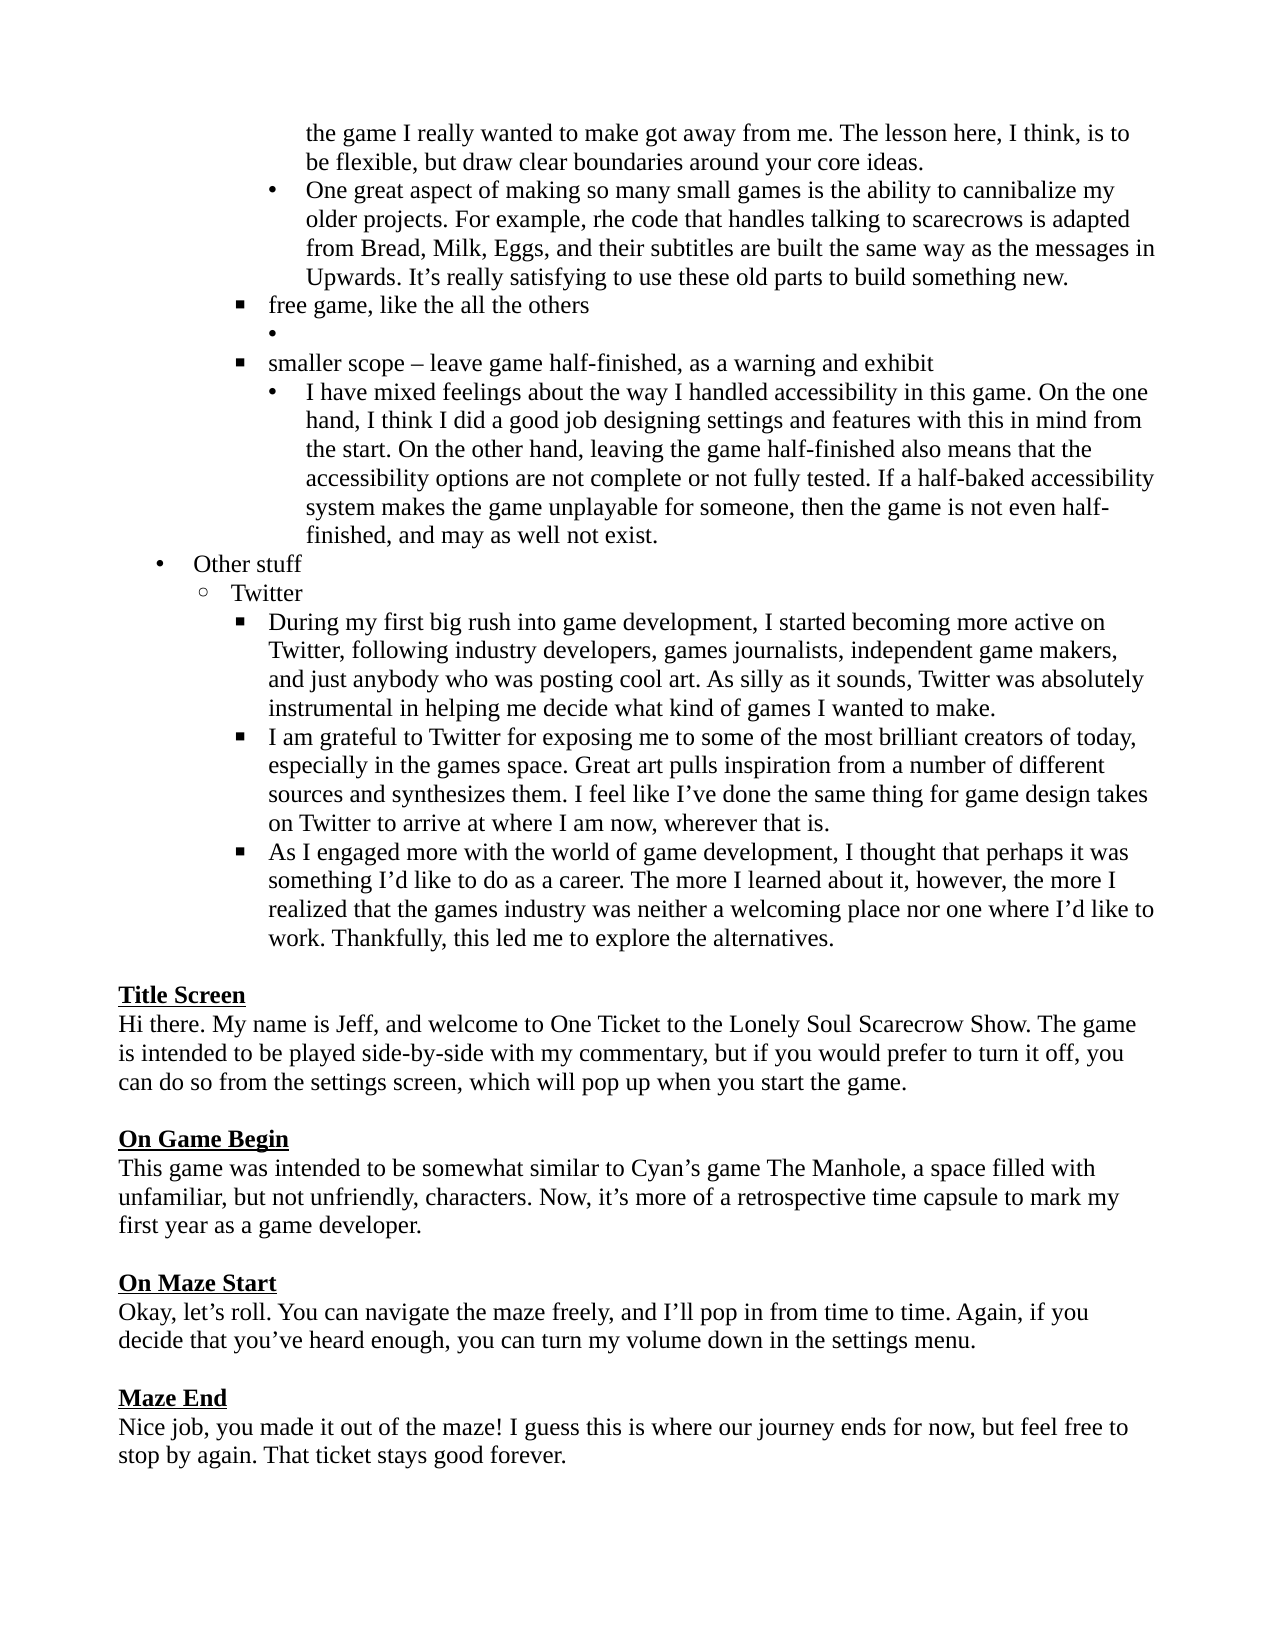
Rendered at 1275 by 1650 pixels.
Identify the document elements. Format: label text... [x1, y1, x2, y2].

list Twitter [193, 578, 1157, 607]
text Title Screen [118, 981, 1157, 1009]
list free game, like the all the others [231, 291, 1157, 319]
list I have mixed feelings about the way I handled accessibility in this game. On the one hand, I think I did a good job designing settings and features with this in mind from the start. On the other hand, leaving the game half-finished also means that the accessibility options are not complete or not fully tested. If a half-baked accessibility system makes the game unplayable for someone, then the game is not even half-finished, and may as well not exist. [268, 377, 1157, 549]
text Nice job, you made it out of the maze! I guess this is where our journey ends for now, but feel free to stop by again. That ticket stays good forever. [118, 1412, 1157, 1469]
text This game was intended to be somewhat similar to Cyan’s game The Manhole, a space filled with unfamiliar, but not unfriendly, characters. Now, it’s more of a retrospective time capsule to mark my first year as a game developer. [118, 1153, 1157, 1239]
text On Maze Start [118, 1268, 1157, 1297]
text On Game Begin [118, 1124, 1157, 1153]
list smaller scope – leave game half-finished, as a warning and exhibit [231, 348, 1157, 377]
list As I engaged more with the world of game development, I thought that perhaps it was something I’d like to do as a career. The more I learned about it, however, the more I realized that the games industry was neither a welcoming place nor one where I’d like to work. Thankfully, this led me to explore the alternatives. [231, 837, 1157, 952]
list the game I really wanted to make got away from me. The lesson here, I think, is to be flexible, but draw clear boundaries around your core ideas. [268, 118, 1157, 176]
list Other stuff [156, 549, 1157, 578]
list I am grateful to Twitter for exposing me to some of the most brilliant creators of today, especially in the games space. Great art pulls inspiration from a number of different sources and synthesizes them. I feel like I’ve done the same thing for game design takes on Twitter to arrive at where I am now, wherever that is. [231, 722, 1157, 837]
text Maze End [118, 1383, 1157, 1412]
text Okay, let’s roll. You can navigate the maze freely, and I’ll pop in from time to time. Again, if you decide that you’ve heard enough, you can turn my volume down in the settings menu. [118, 1297, 1157, 1354]
list During my first big rush into game development, I started becoming more active on Twitter, following industry developers, games journalists, independent game makers, and just anybody who was posting cool art. As silly as it sounds, Twitter was absolutely instrumental in helping me decide what kind of games I wanted to make. [231, 607, 1157, 722]
text Hi there. My name is Jeff, and welcome to One Ticket to the Lonely Soul Scarecrow Show. The game is intended to be played side-by-side with my commentary, but if you would prefer to turn it off, you can do so from the settings screen, which will pop up when you start the game. [118, 1009, 1157, 1096]
list One great aspect of making so many small games is the ability to cannibalize my older projects. For example, rhe code that handles talking to scarecrows is adapted from Bread, Milk, Eggs, and their subtitles are built the same way as the messages in Upwards. It’s really satisfying to use these old parts to build something new. [268, 176, 1157, 291]
